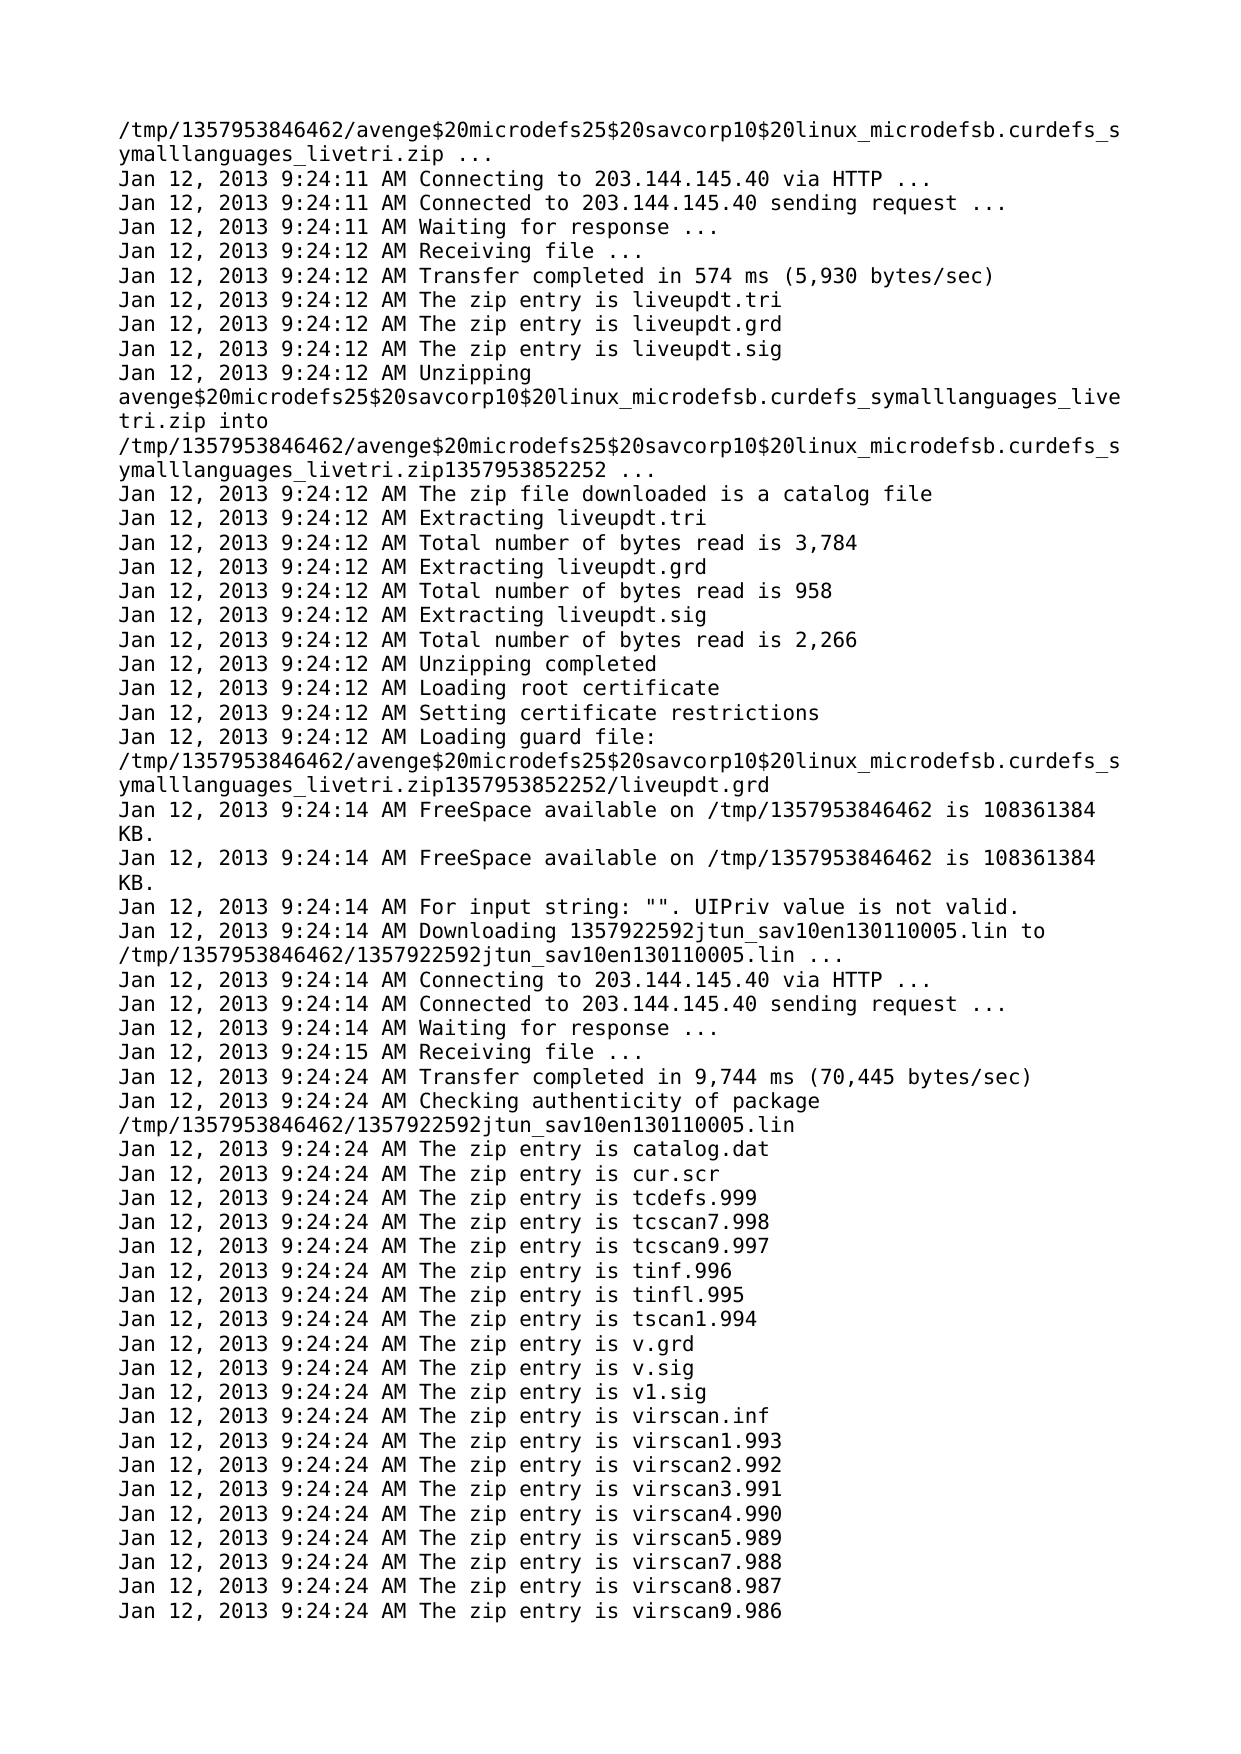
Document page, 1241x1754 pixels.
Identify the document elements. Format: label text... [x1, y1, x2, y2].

text Jan 12, 2013 9:24:12 AM Loading root certificate [118, 676, 1122, 701]
text Jan 12, 2013 9:24:12 AM The zip entry is liveupdt.tri [118, 288, 1122, 312]
text Jan 12, 2013 9:24:24 AM The zip entry is virscan.inf [118, 1404, 1122, 1429]
text Jan 12, 2013 9:24:12 AM Total number of bytes read is 958 [118, 579, 1122, 603]
text Jan 12, 2013 9:24:24 AM The zip entry is virscan1.993 [118, 1429, 1122, 1453]
text Jan 12, 2013 9:24:12 AM Extracting liveupdt.tri [118, 506, 1122, 531]
text Jan 12, 2013 9:24:12 AM Loading guard file: /tmp/1357953846462/avenge$20microdefs25$20savcorp10$20linux_microdefsb.curdefs_symalllanguages_livetri.zip1357953852252/liveupdt.grd [118, 725, 1122, 798]
text Jan 12, 2013 9:24:14 AM FreeSpace available on /tmp/1357953846462 is 108361384 KB. [118, 798, 1122, 846]
text Jan 12, 2013 9:24:24 AM The zip entry is tscan1.994 [118, 1307, 1122, 1332]
text Jan 12, 2013 9:24:11 AM Connecting to 203.144.145.40 via HTTP ... [118, 167, 1122, 191]
text Jan 12, 2013 9:24:24 AM Transfer completed in 9,744 ms (70,445 bytes/sec) [118, 1065, 1122, 1089]
text Jan 12, 2013 9:24:24 AM The zip entry is v1.sig [118, 1380, 1122, 1404]
text Jan 12, 2013 9:24:11 AM Waiting for response ... [118, 215, 1122, 239]
text Jan 12, 2013 9:24:14 AM Connecting to 203.144.145.40 via HTTP ... [118, 968, 1122, 992]
text Jan 12, 2013 9:24:12 AM Total number of bytes read is 3,784 [118, 531, 1122, 555]
text Jan 12, 2013 9:24:12 AM Extracting liveupdt.grd [118, 555, 1122, 579]
text Jan 12, 2013 9:24:24 AM The zip entry is v.grd [118, 1332, 1122, 1356]
text Jan 12, 2013 9:24:24 AM Checking authenticity of package /tmp/1357953846462/1357922592jtun_sav10en130110005.lin [118, 1089, 1122, 1137]
text Jan 12, 2013 9:24:11 AM Connected to 203.144.145.40 sending request ... [118, 191, 1122, 215]
text Jan 12, 2013 9:24:12 AM The zip entry is liveupdt.grd [118, 312, 1122, 337]
text Jan 12, 2013 9:24:24 AM The zip entry is virscan5.989 [118, 1526, 1122, 1550]
text Jan 12, 2013 9:24:24 AM The zip entry is virscan9.986 [118, 1599, 1122, 1623]
text Jan 12, 2013 9:24:24 AM The zip entry is cur.scr [118, 1162, 1122, 1186]
text Jan 12, 2013 9:24:24 AM The zip entry is virscan4.990 [118, 1502, 1122, 1526]
text Jan 12, 2013 9:24:24 AM The zip entry is virscan2.992 [118, 1453, 1122, 1477]
text Jan 12, 2013 9:24:12 AM Unzipping avenge$20microdefs25$20savcorp10$20linux_microdefsb.curdefs_symalllanguages_livetri.zip into /tmp/1357953846462/avenge$20microdefs25$20savcorp10$20linux_microdefsb.curdefs_symalllanguages_livetri.zip1357953852252 ... [118, 361, 1122, 482]
text Jan 12, 2013 9:24:24 AM The zip entry is tinf.996 [118, 1259, 1122, 1283]
text Jan 12, 2013 9:24:12 AM Unzipping completed [118, 652, 1122, 676]
text Jan 12, 2013 9:24:14 AM Downloading 1357922592jtun_sav10en130110005.lin to /tmp/1357953846462/1357922592jtun_sav10en130110005.lin ... [118, 919, 1122, 968]
text Jan 12, 2013 9:24:12 AM Transfer completed in 574 ms (5,930 bytes/sec) [118, 264, 1122, 288]
text Jan 12, 2013 9:24:14 AM FreeSpace available on /tmp/1357953846462 is 108361384 KB. [118, 846, 1122, 895]
text Jan 12, 2013 9:24:12 AM Extracting liveupdt.sig [118, 603, 1122, 628]
text Jan 12, 2013 9:24:12 AM Receiving file ... [118, 239, 1122, 264]
text Jan 12, 2013 9:24:24 AM The zip entry is tcscan7.998 [118, 1210, 1122, 1234]
text Jan 12, 2013 9:24:12 AM Setting certificate restrictions [118, 701, 1122, 725]
text Jan 12, 2013 9:24:14 AM Waiting for response ... [118, 1016, 1122, 1040]
text Jan 12, 2013 9:24:12 AM The zip entry is liveupdt.sig [118, 337, 1122, 361]
text Jan 12, 2013 9:24:24 AM The zip entry is virscan7.988 [118, 1550, 1122, 1574]
text Jan 12, 2013 9:24:24 AM The zip entry is v.sig [118, 1356, 1122, 1380]
text Jan 12, 2013 9:24:24 AM The zip entry is catalog.dat [118, 1137, 1122, 1162]
text Jan 12, 2013 9:24:24 AM The zip entry is virscan3.991 [118, 1477, 1122, 1502]
text Jan 12, 2013 9:24:14 AM Connected to 203.144.145.40 sending request ... [118, 992, 1122, 1016]
text Jan 12, 2013 9:24:15 AM Receiving file ... [118, 1040, 1122, 1065]
text Jan 12, 2013 9:24:24 AM The zip entry is tcscan9.997 [118, 1234, 1122, 1259]
text Jan 12, 2013 9:24:12 AM The zip file downloaded is a catalog file [118, 482, 1122, 506]
text Jan 12, 2013 9:24:24 AM The zip entry is tinfl.995 [118, 1283, 1122, 1307]
text Jan 12, 2013 9:24:12 AM Total number of bytes read is 2,266 [118, 628, 1122, 652]
text Jan 12, 2013 9:24:14 AM For input string: "". UIPriv value is not valid. [118, 895, 1122, 919]
text Jan 12, 2013 9:24:24 AM The zip entry is virscan8.987 [118, 1574, 1122, 1599]
text /tmp/1357953846462/avenge$20microdefs25$20savcorp10$20linux_microdefsb.curdefs_symalllanguages_livetri.zip ... [118, 118, 1122, 167]
text Jan 12, 2013 9:24:24 AM The zip entry is tcdefs.999 [118, 1186, 1122, 1210]
